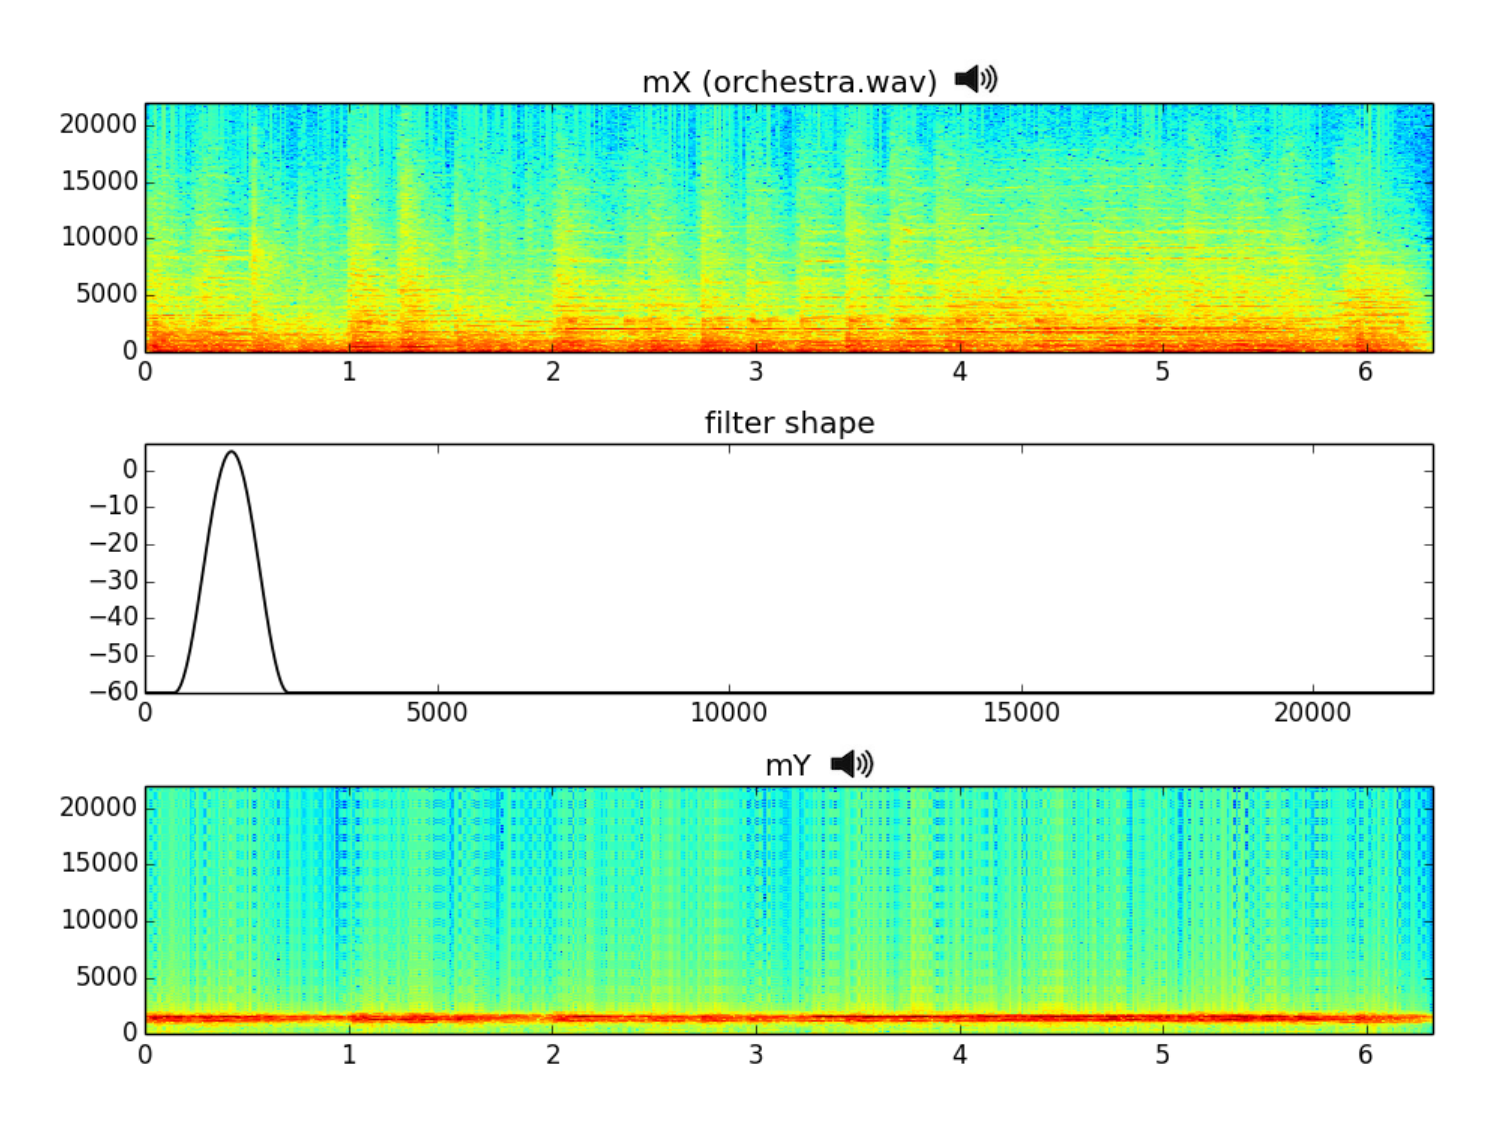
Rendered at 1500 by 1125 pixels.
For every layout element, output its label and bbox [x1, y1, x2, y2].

picture [34, 43, 1460, 1094]
